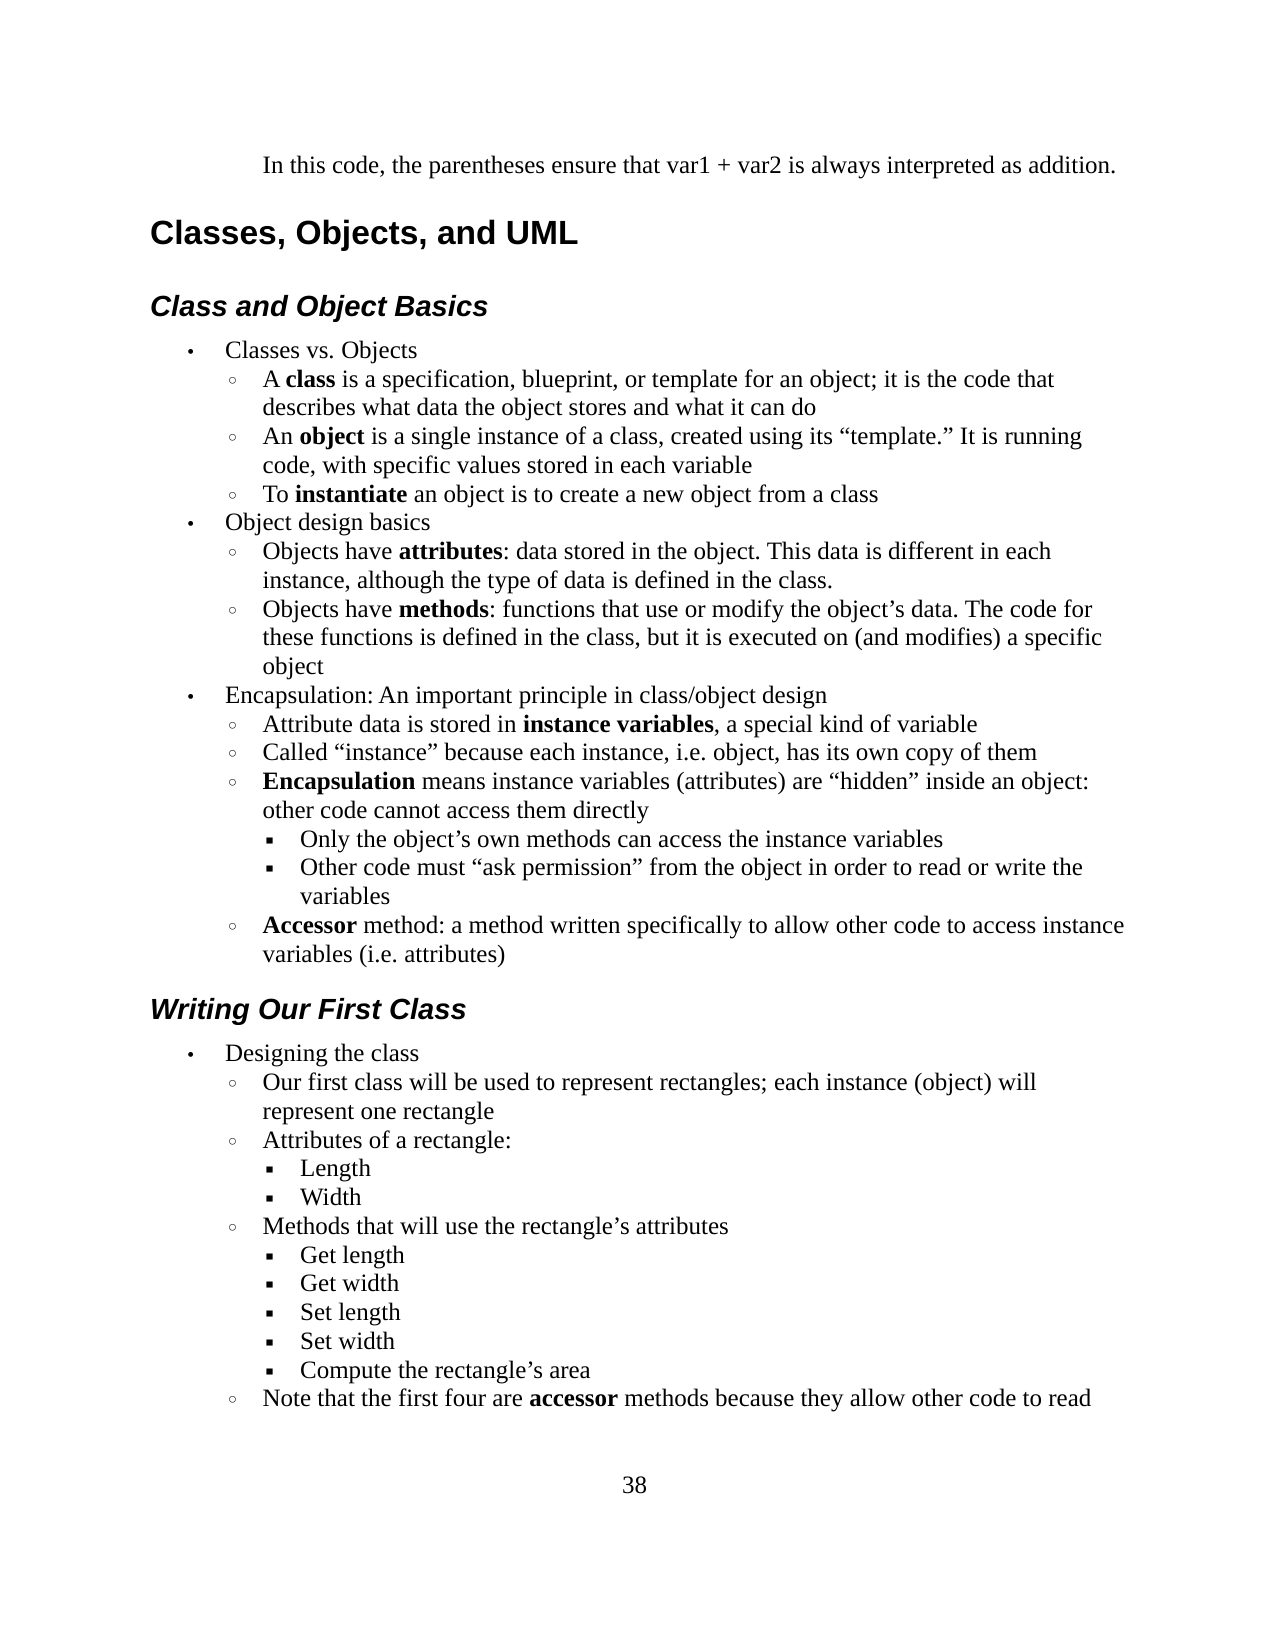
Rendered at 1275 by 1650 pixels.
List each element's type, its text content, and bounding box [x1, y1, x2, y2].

list Attributes of a rectangle: [225, 1125, 1125, 1153]
subtitle Class and Object Basics [150, 289, 1125, 322]
list Called “instance” because each instance, i.e. object, has its own copy of them [225, 737, 1125, 766]
subtitle Classes, Objects, and UML [150, 213, 1125, 251]
list Length [262, 1153, 1125, 1182]
list Attribute data is stored in instance variables, a special kind of variable [225, 709, 1125, 737]
list Set width [262, 1326, 1125, 1355]
list To instantiate an object is to create a new object from a class [225, 479, 1125, 507]
list Other code must “ask permission” from the object in order to read or write the variables [262, 852, 1125, 910]
list Accessor method: a method written specifically to allow other code to access instance variables (i.e. attributes) [225, 910, 1125, 967]
list Encapsulation: An important principle in class/object design [187, 680, 1125, 709]
list Objects have attributes: data stored in the object. This data is different in each instance, although the type of data is defined in the class. [225, 536, 1125, 594]
list Classes vs. Objects [187, 335, 1125, 364]
list Encapsulation means instance variables (attributes) are “hidden” inside an object: other code cannot access them directly [225, 766, 1125, 824]
list Objects have methods: functions that use or modify the object’s data. The code for these functions is defined in the class, but it is executed on (and modifies) a specific object [225, 594, 1125, 680]
list Width [262, 1182, 1125, 1211]
list In this code, the parentheses ensure that var1 + var2 is always interpreted as addition. [225, 150, 1125, 179]
list Get length [262, 1240, 1125, 1268]
subtitle Writing Our First Class [150, 992, 1125, 1026]
list An object is a single instance of a class, created using its “template.” It is running code, with specific values stored in each variable [225, 421, 1125, 479]
list Note that the first four are accessor methods because they allow other code to read [225, 1383, 1125, 1412]
list Compute the rectangle’s area [262, 1355, 1125, 1383]
list Only the object’s own methods can access the instance variables [262, 824, 1125, 852]
list A class is a specification, blueprint, or template for an object; it is the code that describes what data the object stores and what it can do [225, 364, 1125, 421]
list Methods that will use the rectangle’s attributes [225, 1211, 1125, 1240]
list Object design basics [187, 507, 1125, 536]
list Designing the class [187, 1038, 1125, 1067]
list Get width [262, 1268, 1125, 1297]
list Set length [262, 1297, 1125, 1326]
list Our first class will be used to represent rectangles; each instance (object) will represent one rectangle [225, 1067, 1125, 1125]
